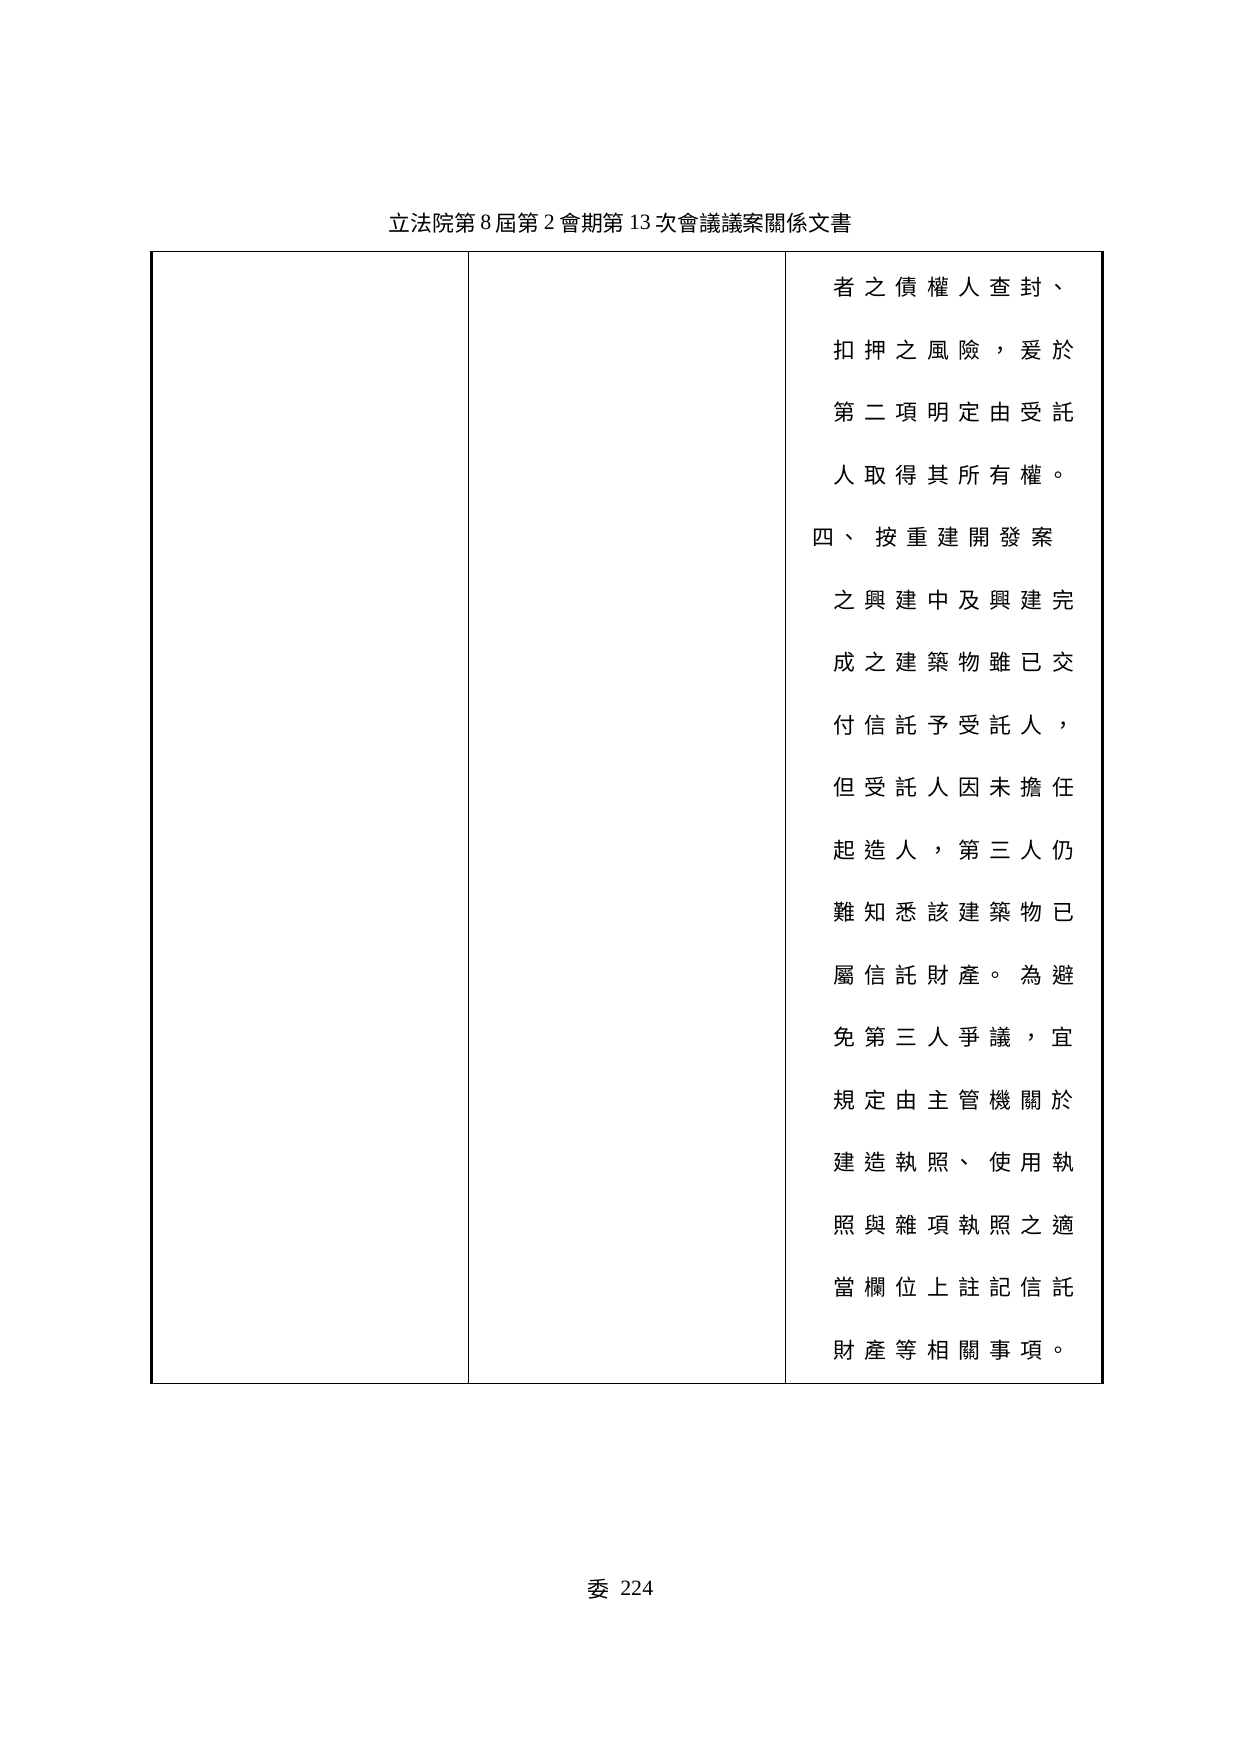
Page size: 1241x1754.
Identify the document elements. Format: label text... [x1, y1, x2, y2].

table_cell 者之債權人查封、扣押之風險，爰於第二項明定由受託人取得其所有權。 四、按重建開發案之興建中及興建完成之建築物雖已交付信託予受託人，但受託人因未擔任起造人，第三人仍難知悉該建築物已屬信託財產。為避免第三人爭議，宜規定由主管機關於建造執照、使用執照與雜項執照之適當欄位上註記信託財產等相關事項。 [786, 252, 1101, 1383]
table_cell [469, 252, 785, 1383]
table_cell [153, 252, 468, 1383]
